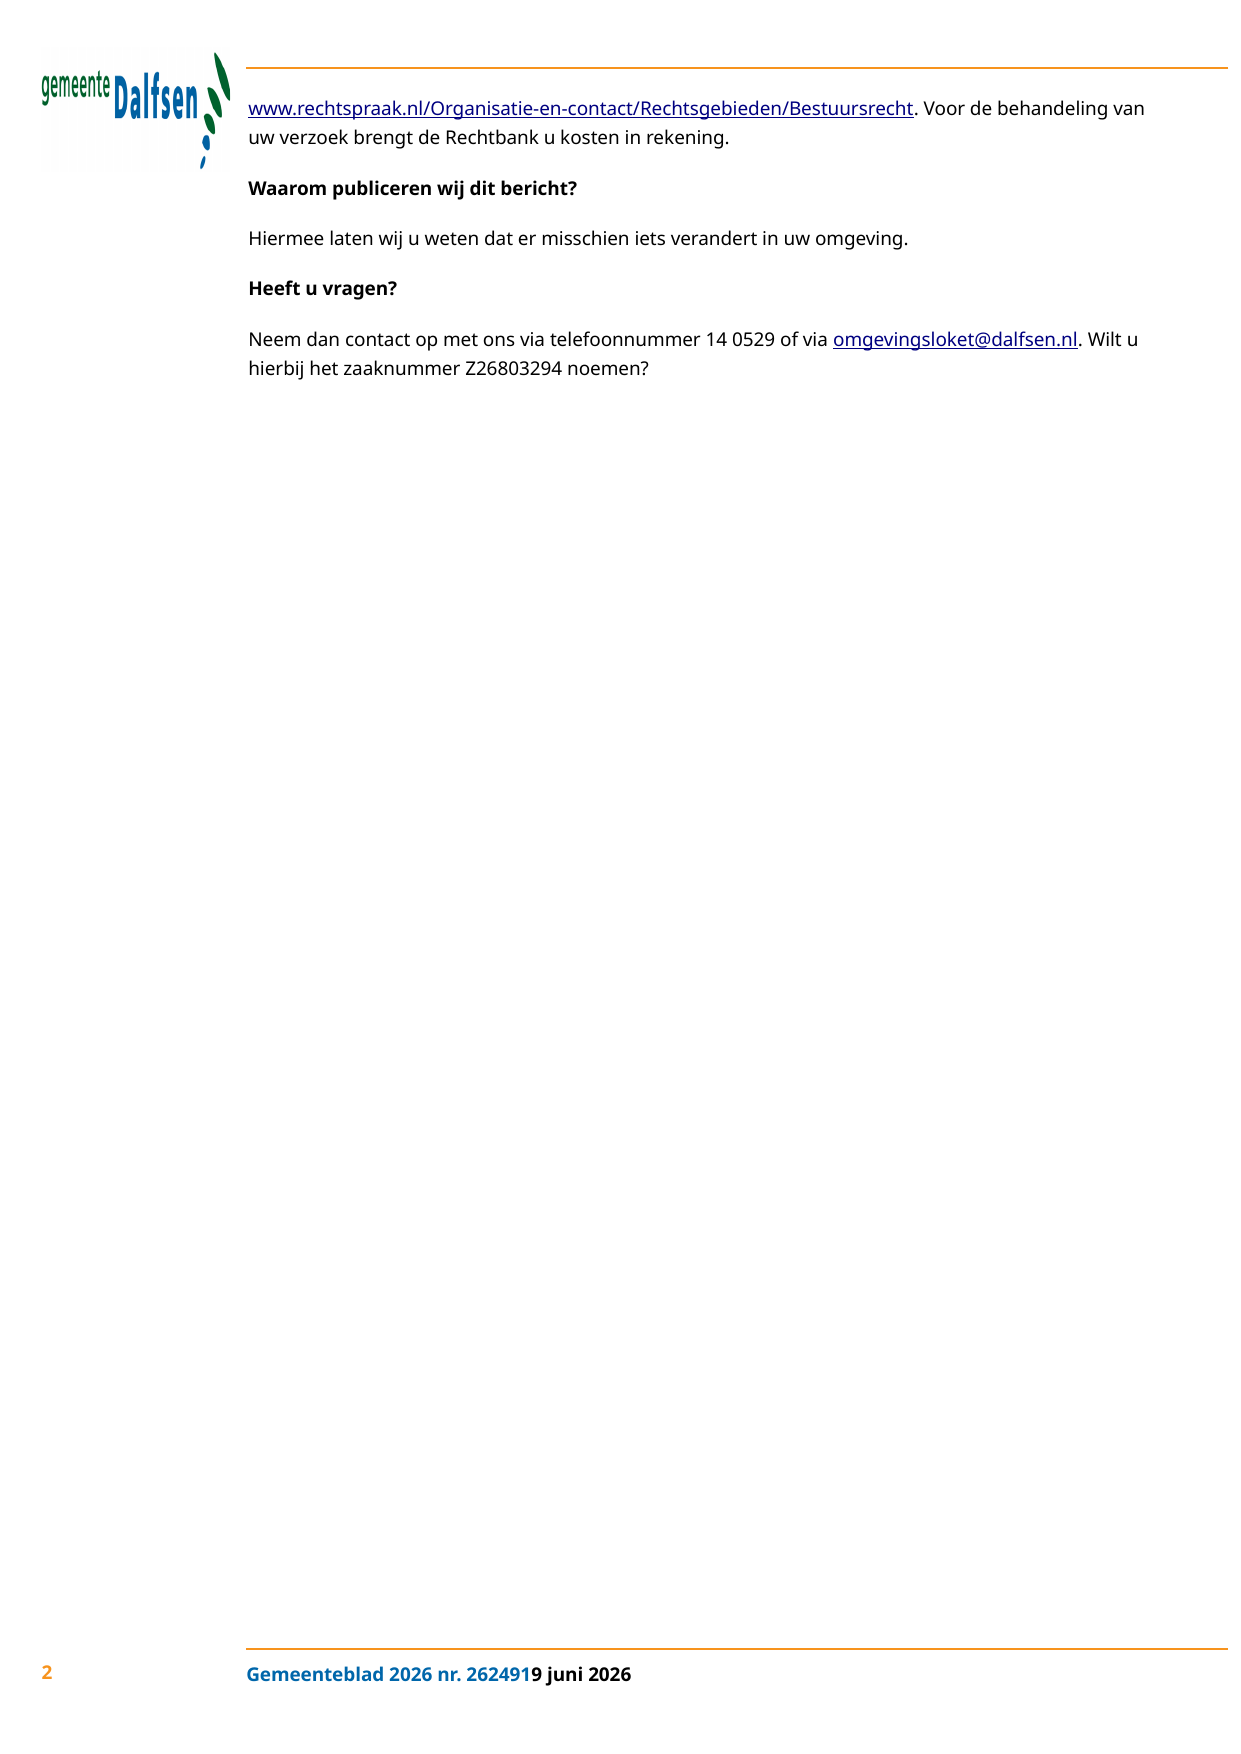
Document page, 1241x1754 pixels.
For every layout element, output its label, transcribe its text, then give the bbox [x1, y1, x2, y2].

picture [41, 47, 231, 172]
text Neem dan contact op met ons via telefoonnummer 14 0529 of via omgevingsloket@dalfsen.nl. Wilt u hierbij het zaaknummer Z26803294 noemen? [248, 326, 1152, 381]
text Waarom publiceren wij dit bericht? [248, 175, 1152, 201]
text Heeft u vragen? [248, 276, 1152, 301]
text www.rechtspraak.nl/Organisatie-en-contact/Rechtsgebieden/Bestuursrecht. Voor de behandeling van uw verzoek brengt de Rechtbank u kosten in rekening. [248, 95, 1152, 150]
text Hiermee laten wij u weten dat er misschien iets verandert in uw omgeving. [248, 225, 1152, 251]
